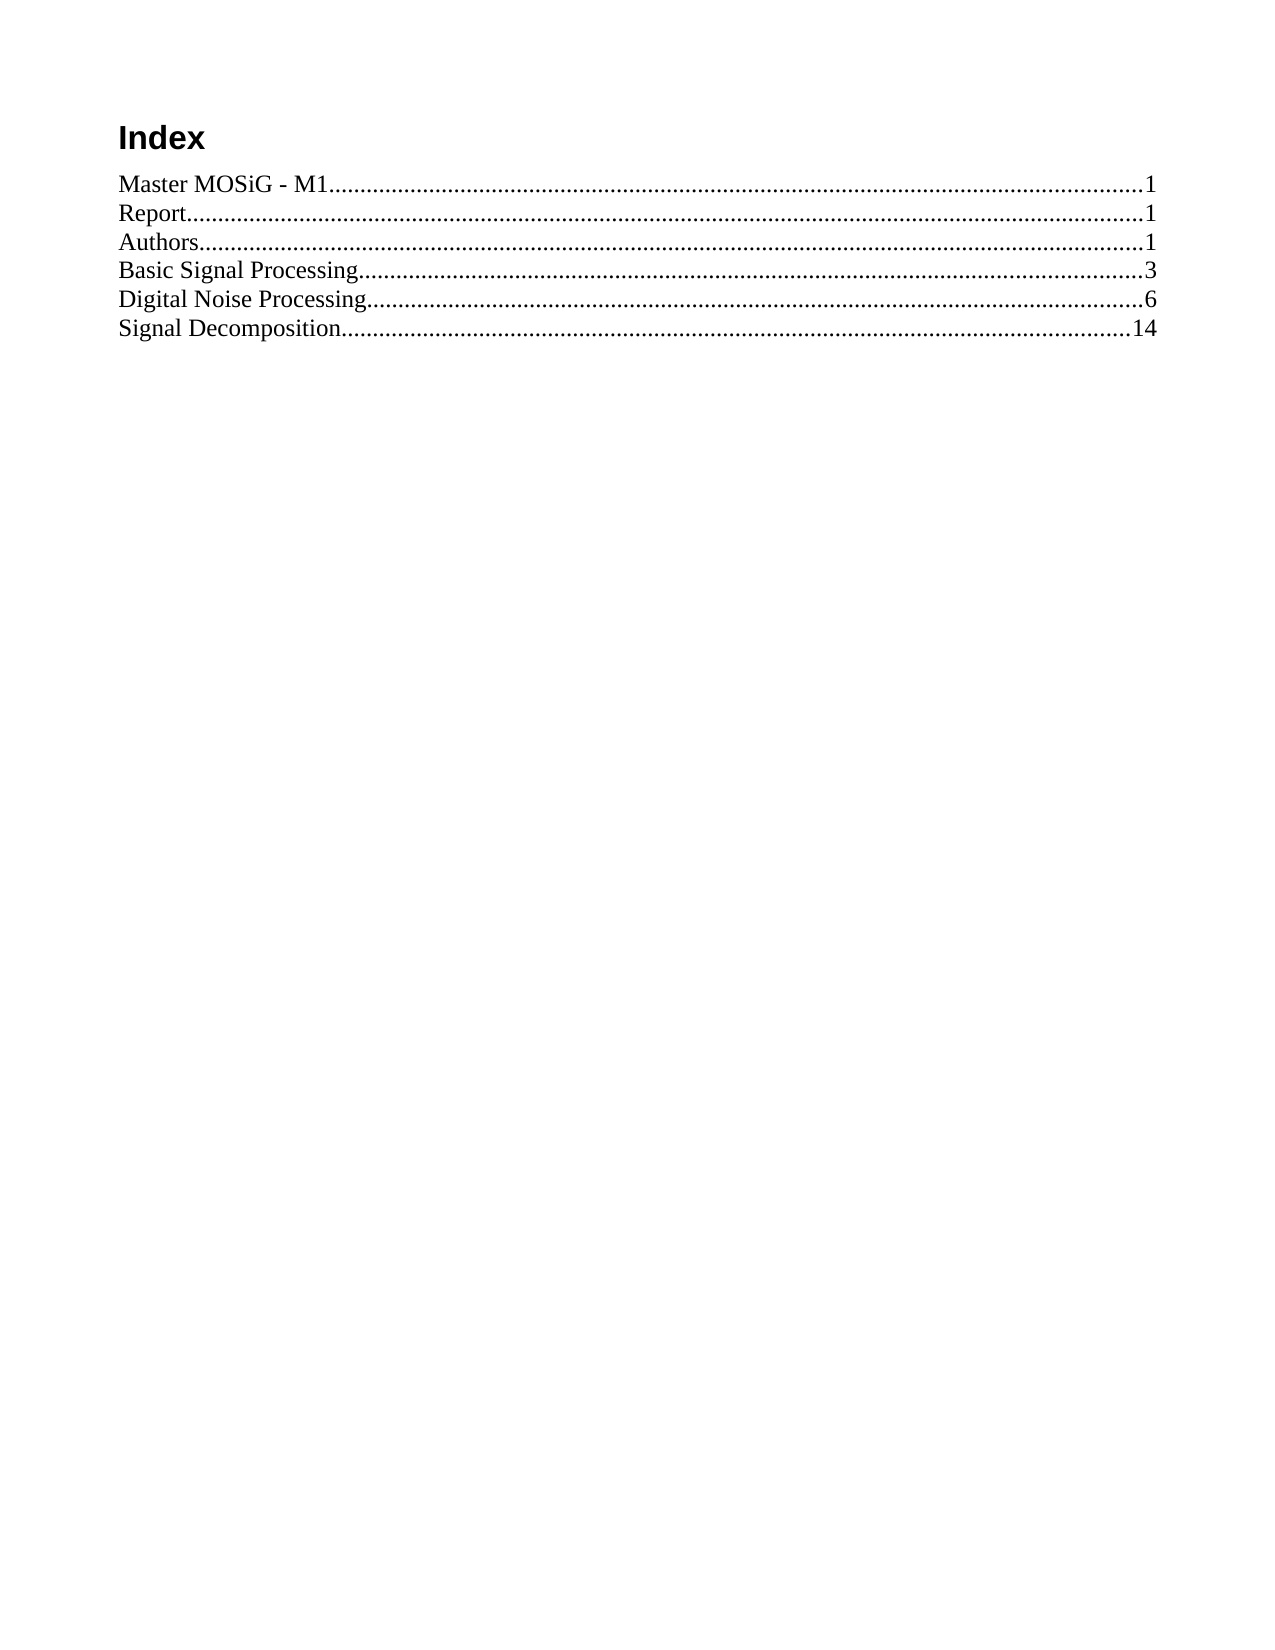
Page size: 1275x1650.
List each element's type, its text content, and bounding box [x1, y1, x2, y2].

text Digital Noise Processing 6 [118, 284, 1157, 313]
subtitle Index [118, 118, 1157, 157]
text Basic Signal Processing 3 [118, 255, 1157, 284]
text Master MOSiG - M1 1 [118, 169, 1157, 198]
text Signal Decomposition 14 [118, 313, 1157, 342]
text Report 1 [118, 198, 1157, 227]
text Authors 1 [118, 227, 1157, 255]
